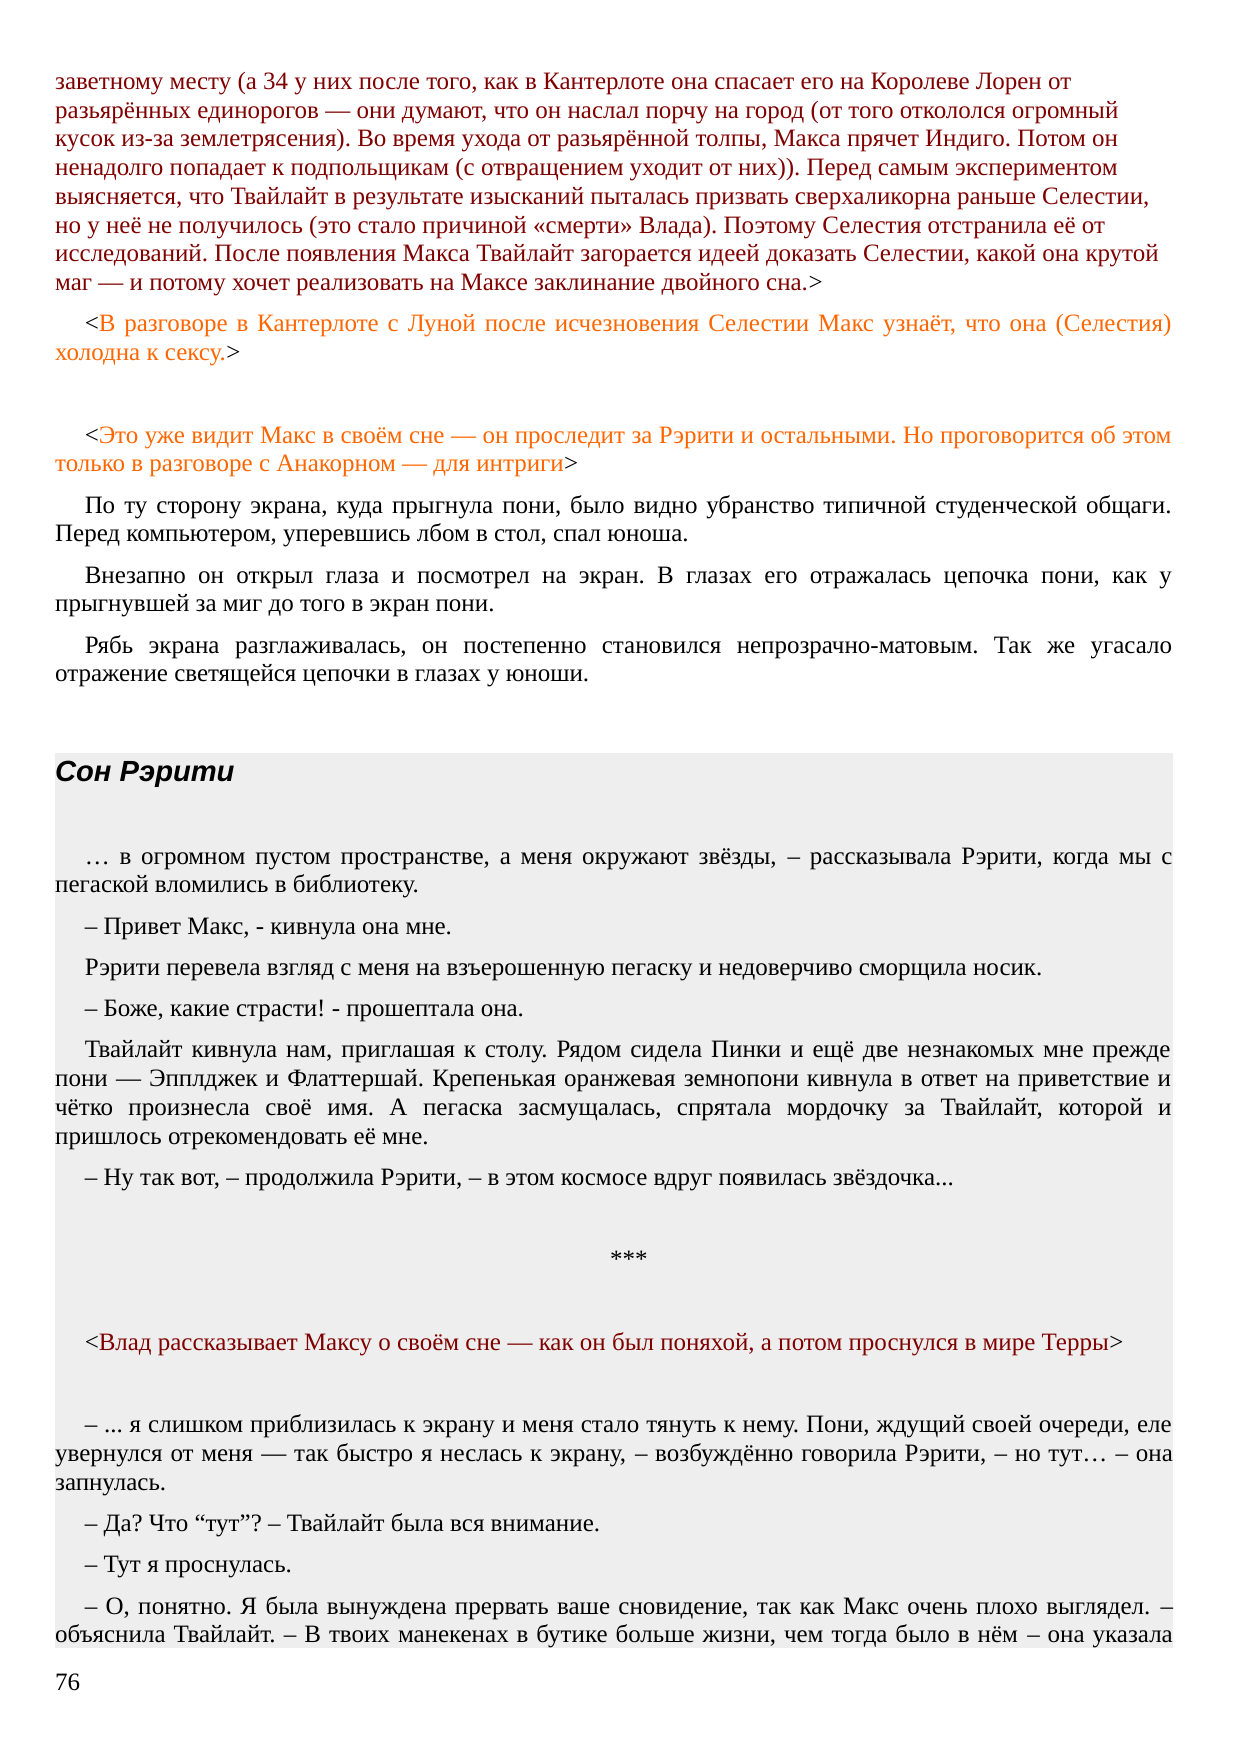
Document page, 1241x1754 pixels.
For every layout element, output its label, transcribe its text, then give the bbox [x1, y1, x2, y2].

text Рэрити перевела взгляд с меня на взъерошенную пегаску и недоверчиво сморщила носик. [55, 952, 1173, 981]
text – ... я слишком приблизилась к экрану и меня стало тянуть к нему. Пони, ждущий своей очереди, еле увернулся от меня — так быстро я неслась к экрану, – возбуждённо говорила Рэрити, – но тут… – она запнулась. [55, 1409, 1173, 1496]
text <В разговоре в Кантерлоте с Луной после исчезновения Селестии Макс узнаёт, что она (Селестия) холодна к сексу.> [55, 308, 1173, 366]
text Рябь экрана разглаживалась, он постепенно становился непрозрачно-матовым. Так же угасало отражение светящейся цепочки в глазах у юноши. [55, 630, 1173, 687]
subtitle Сон Рэрити [55, 753, 1173, 787]
text – Привет Макс, - кивнула она мне. [55, 911, 1173, 939]
text <Это уже видит Макс в своём сне — он проследит за Рэрити и остальными. Но проговорится об этом только в разговоре с Анакорном — для интриги> [55, 420, 1173, 477]
text – О, понятно. Я была вынуждена прервать ваше сновидение, так как Макс очень плохо выглядел. – объяснила Твайлайт. – В твоих манекенах в бутике больше жизни, чем тогда было в нём – она указала [55, 1591, 1173, 1648]
text <Влад рассказывает Максу о своём сне — как он был поняхой, а потом проснулся в мире Терры> [55, 1327, 1173, 1356]
text – Ну так вот, – продолжила Рэрити, – в этом космосе вдруг появилась звёздочка... [55, 1162, 1173, 1191]
text Внезапно он открыл глаза и посмотрел на экран. В глазах его отражалась цепочка пони, как у прыгнувшей за миг до того в экран пони. [55, 560, 1173, 617]
text – Тут я проснулась. [55, 1549, 1173, 1578]
text … в огромном пустом пространстве, а меня окружают звёзды, – рассказывала Рэрити, когда мы с пегаской вломились в библиотеку. [55, 841, 1173, 898]
text – Боже, какие страсти! - прошептала она. [55, 993, 1173, 1022]
text – Да? Что “тут”? – Твайлайт была вся внимание. [55, 1508, 1173, 1537]
text *** [55, 1244, 1173, 1273]
text По ту сторону экрана, куда прыгнула пони, было видно убранство типичной студенческой общаги. Перед компьютером, уперевшись лбом в стол, спал юноша. [55, 490, 1173, 547]
text заветному месту (а 34 у них после того, как в Кантерлоте она спасает его на Королеве Лорен от разьярённых единорогов — они думают, что он наслал порчу на город (от того откололся огромный кусок из-за землетрясения). Во время ухода от разьярённой толпы, Макса прячет Индиго. Потом он ненадолго попадает к подпольщикам (с отвращением уходит от них)). Перед самым экспериментом выясняется, что Твайлайт в результате изысканий пыталась призвать сверхаликорна раньше Селестии, но у неё не получилось (это стало причиной «смерти» Влада). Поэтому Селестия отстранила её от исследований. После появления Макса Твайлайт загорается идеей доказать Селестии, какой она крутой маг — и потому хочет реализовать на Максе заклинание двойного сна.> [55, 66, 1173, 296]
text Твайлайт кивнула нам, приглашая к столу. Рядом сидела Пинки и ещё две незнакомых мне прежде пони — Эпплджек и Флаттершай. Крепенькая оранжевая земнопони кивнула в ответ на приветствие и чётко произнесла своё имя. А пегаска засмущалась, спрятала мордочку за Твайлайт, которой и пришлось отрекомендовать её мне. [55, 1034, 1173, 1149]
